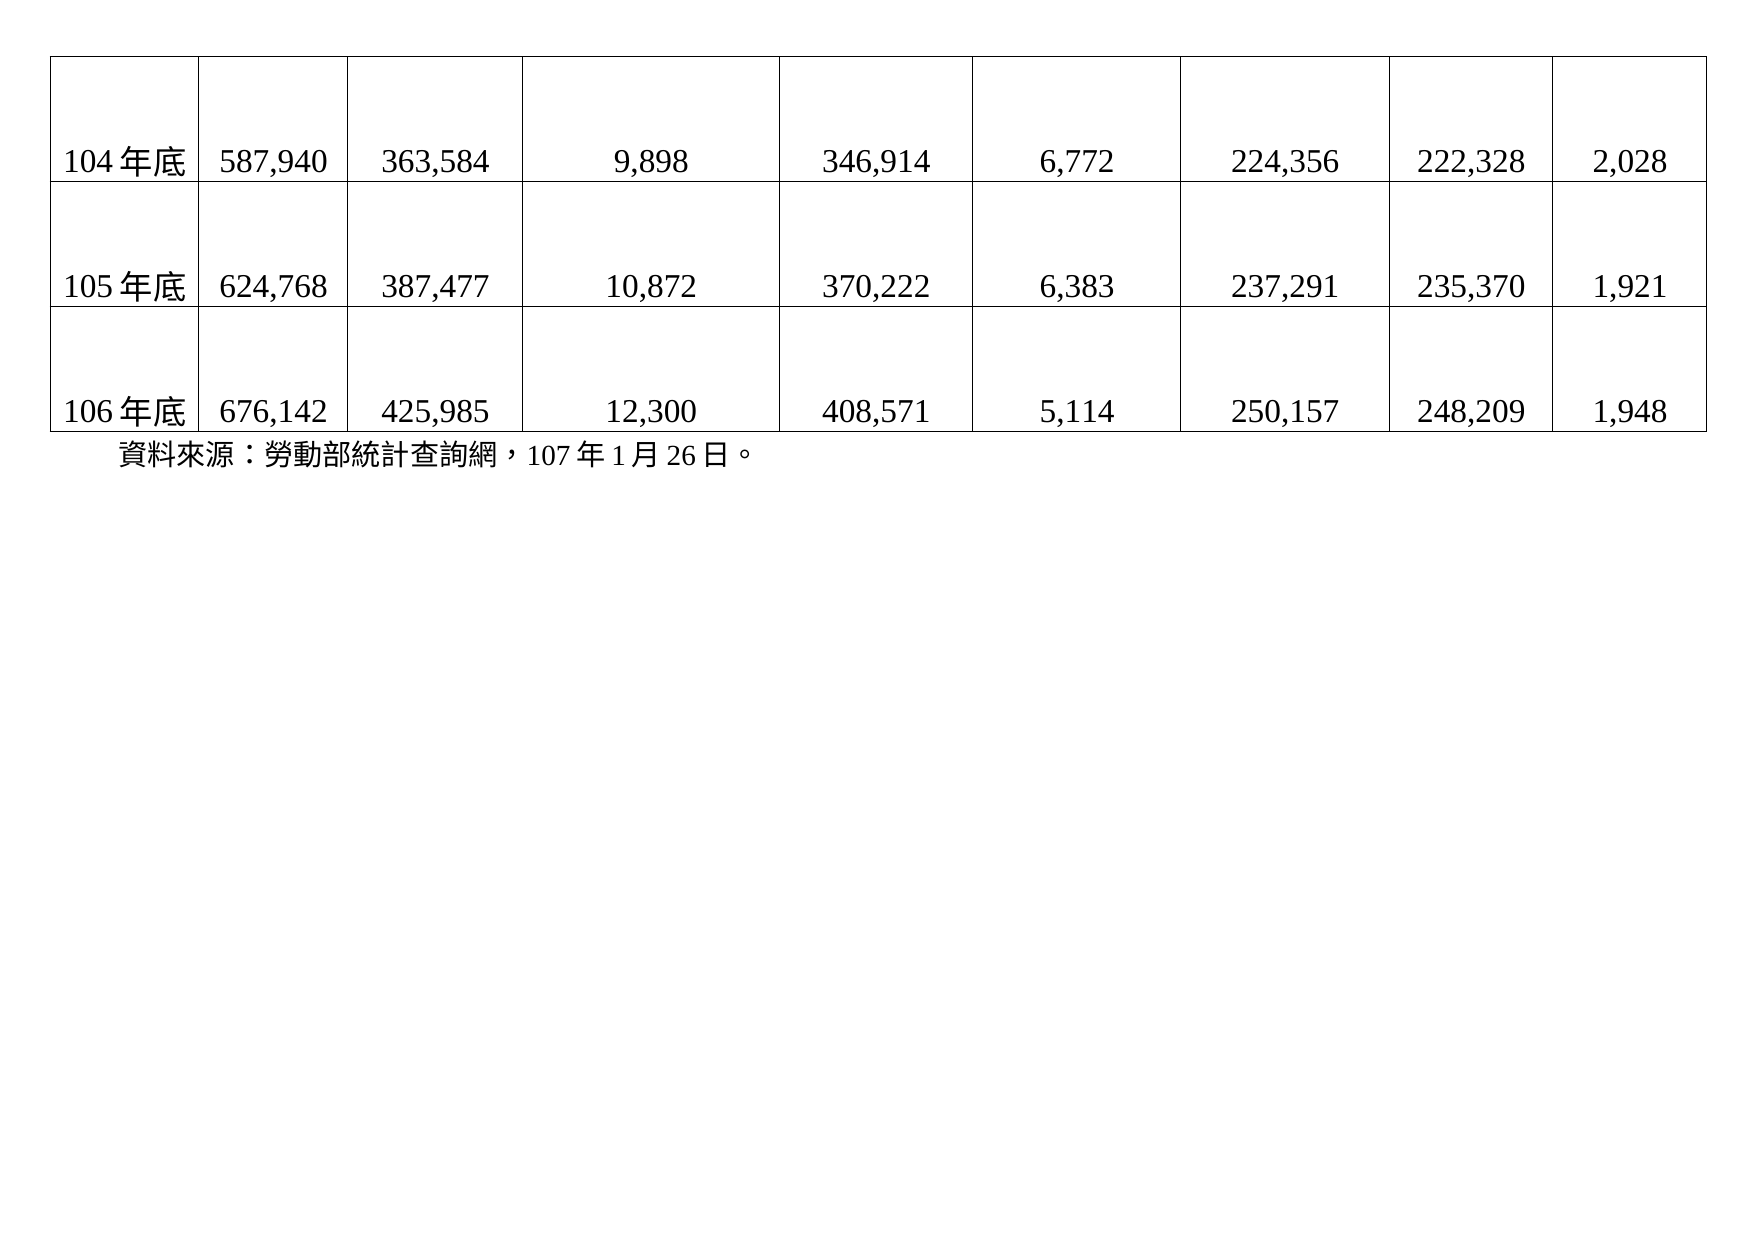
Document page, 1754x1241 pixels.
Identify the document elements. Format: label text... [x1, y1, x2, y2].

table_cell 248,209 [1390, 307, 1552, 431]
table_cell 346,914 [780, 57, 972, 181]
table_cell 10,872 [523, 182, 779, 306]
table_cell 425,985 [348, 307, 522, 431]
table_cell 5,114 [973, 307, 1180, 431]
table_cell 370,222 [780, 182, 972, 306]
table_cell 676,142 [199, 307, 347, 431]
table_cell 1,948 [1553, 307, 1706, 431]
table_cell 222,328 [1390, 57, 1552, 181]
table_cell 587,940 [199, 57, 347, 181]
table_cell 105年底 [51, 182, 198, 306]
table_cell 624,768 [199, 182, 347, 306]
table_cell 104年底 [51, 57, 198, 181]
table_cell 6,383 [973, 182, 1180, 306]
table_cell 224,356 [1181, 57, 1389, 181]
table_cell 387,477 [348, 182, 522, 306]
table_cell 2,028 [1553, 57, 1706, 181]
table_cell 235,370 [1390, 182, 1552, 306]
text 資料來源：勞動部統計查詢網，107年1月26日。 [118, 432, 1636, 474]
table_cell 1,921 [1553, 182, 1706, 306]
table_cell 250,157 [1181, 307, 1389, 431]
table_cell 106年底 [51, 307, 198, 431]
table_cell 9,898 [523, 57, 779, 181]
table_cell 363,584 [348, 57, 522, 181]
table_cell 6,772 [973, 57, 1180, 181]
table_cell 12,300 [523, 307, 779, 431]
table_cell 237,291 [1181, 182, 1389, 306]
table_cell 408,571 [780, 307, 972, 431]
